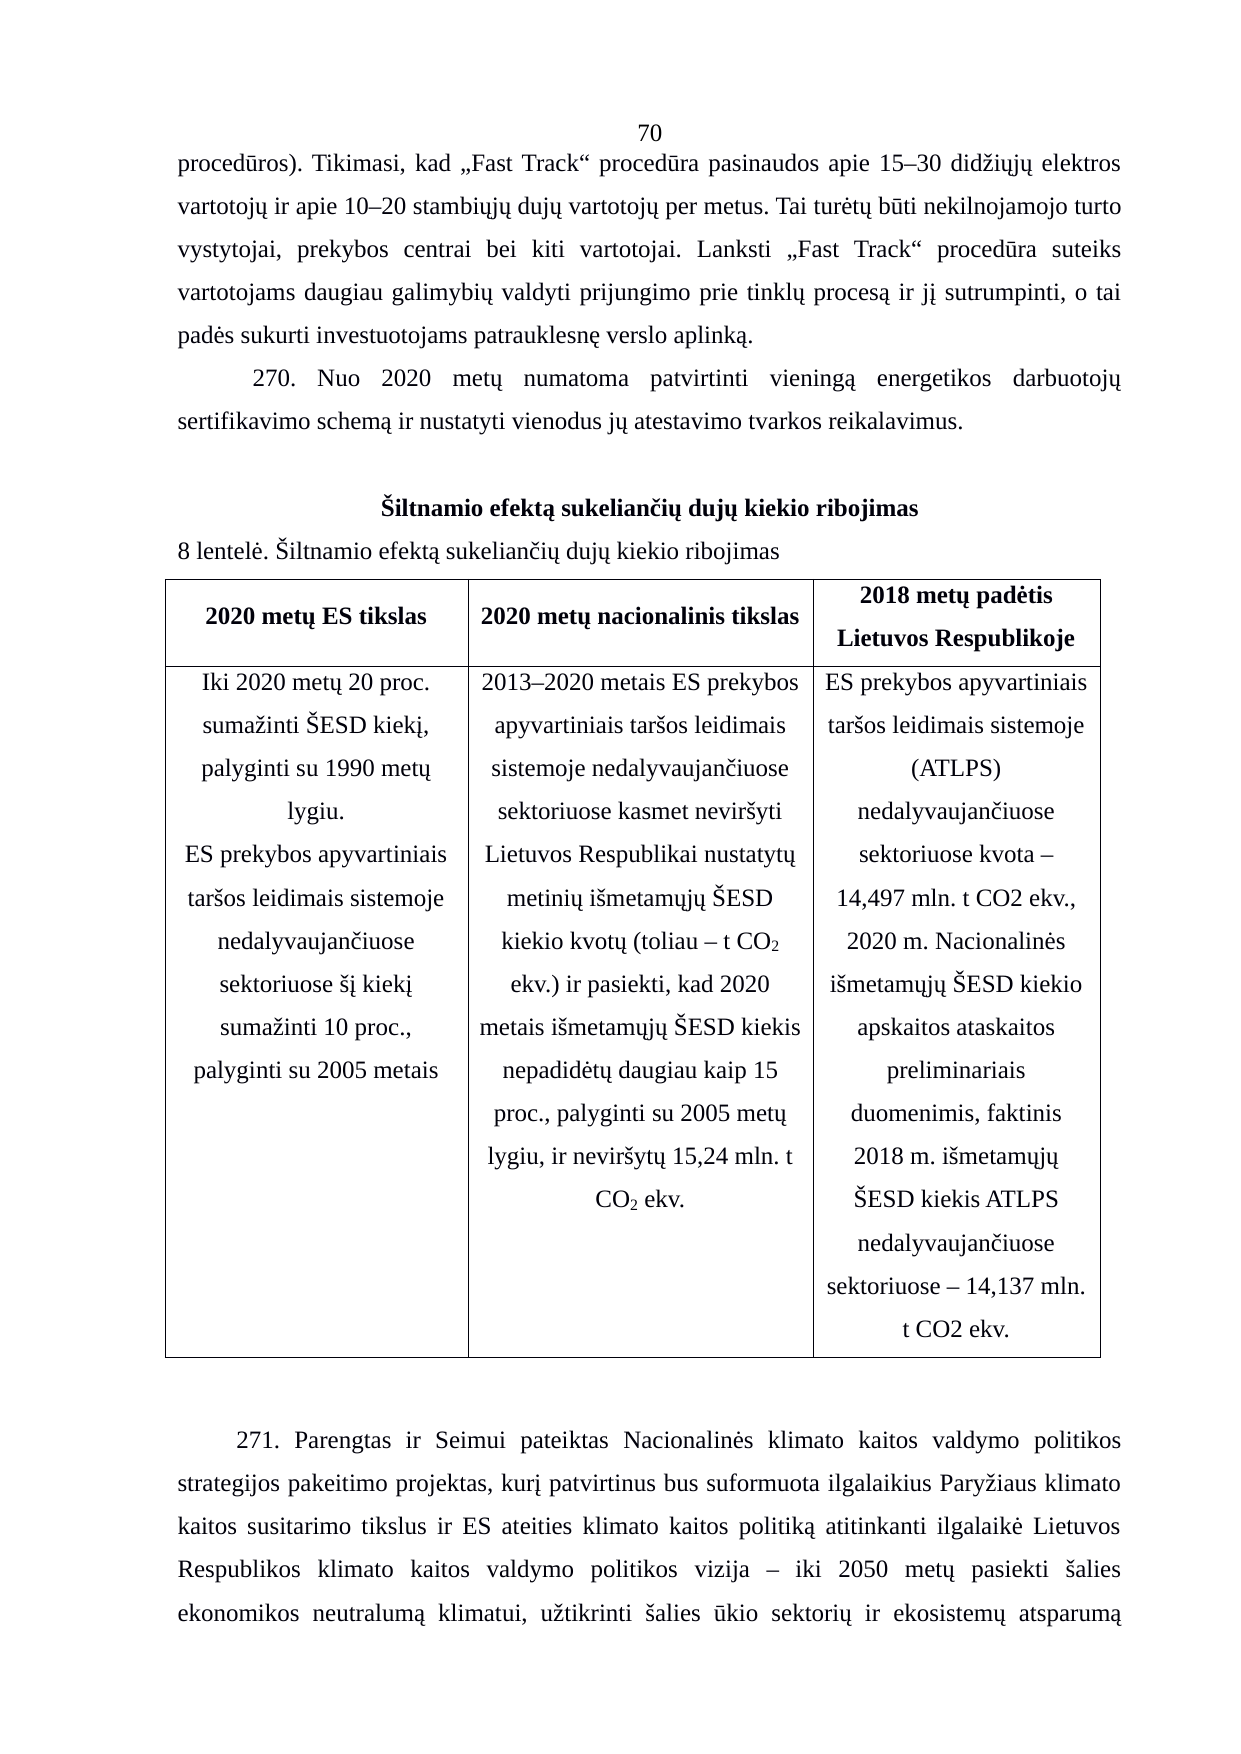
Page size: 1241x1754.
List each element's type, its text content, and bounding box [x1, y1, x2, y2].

table_header 2018 metų padėtis Lietuvos Respublikoje [814, 580, 1100, 666]
text 270. Nuo 2020 metų numatoma patvirtinti vieningą energetikos darbuotojų sertifikavimo schemą ir nustatyti vienodus jų atestavimo tvarkos reikalavimus. [177, 363, 1122, 435]
text 8 lentelė. Šiltnamio efektą sukeliančių dujų kiekio ribojimas [177, 536, 1122, 564]
table_header 2020 metų nacionalinis tikslas [469, 580, 813, 666]
table_cell Iki 2020 metų 20 proc. sumažinti ŠESD kiekį, palyginti su 1990 metų lygiu. ES prekybos apyvartiniais taršos leidimais sistemoje nedalyvaujančiuose sektoriuose šį kiekį sumažinti 10 proc., palyginti su 2005 metais [166, 667, 468, 1357]
text 271. Parengtas ir Seimui pateiktas Nacionalinės klimato kaitos valdymo politikos strategijos pakeitimo projektas, kurį patvirtinus bus suformuota ilgalaikius Paryžiaus klimato kaitos susitarimo tikslus ir ES ateities klimato kaitos politiką atitinkanti ilgalaikė Lietuvos Respublikos klimato kaitos valdymo politikos vizija – iki 2050 metų pasiekti šalies ekonomikos neutralumą klimatui, užtikrinti šalies ūkio sektorių ir ekosistemų atsparumą [177, 1425, 1122, 1626]
table_cell ES prekybos apyvartiniais taršos leidimais sistemoje (ATLPS) nedalyvaujančiuose sektoriuose kvota – 14,497 mln. t CO2 ekv., 2020 m. Nacionalinės išmetamųjų ŠESD kiekio apskaitos ataskaitos preliminariais duomenimis, faktinis 2018 m. išmetamųjų ŠESD kiekis ATLPS nedalyvaujančiuose sektoriuose – 14,137 mln. t CO2 ekv. [814, 667, 1100, 1357]
table_cell 2013–2020 metais ES prekybos apyvartiniais taršos leidimais sistemoje nedalyvaujančiuose sektoriuose kasmet neviršyti Lietuvos Respublikai nustatytų metinių išmetamųjų ŠESD kiekio kvotų (toliau – t CO2 ekv.) ir pasiekti, kad 2020 metais išmetamųjų ŠESD kiekis nepadidėtų daugiau kaip 15 proc., palyginti su 2005 metų lygiu, ir neviršytų 15,24 mln. t CO2 ekv. [469, 667, 813, 1357]
text procedūros). Tikimasi, kad „Fast Track“ procedūra pasinaudos apie 15–30 didžiųjų elektros vartotojų ir apie 10–20 stambiųjų dujų vartotojų per metus. Tai turėtų būti nekilnojamojo turto vystytojai, prekybos centrai bei kiti vartotojai. Lanksti „Fast Track“ procedūra suteiks vartotojams daugiau galimybių valdyti prijungimo prie tinklų procesą ir jį sutrumpinti, o tai padės sukurti investuotojams patrauklesnę verslo aplinką. [177, 148, 1122, 349]
table_header 2020 metų ES tikslas [166, 580, 468, 666]
text Šiltnamio efektą sukeliančių dujų kiekio ribojimas [177, 493, 1122, 521]
